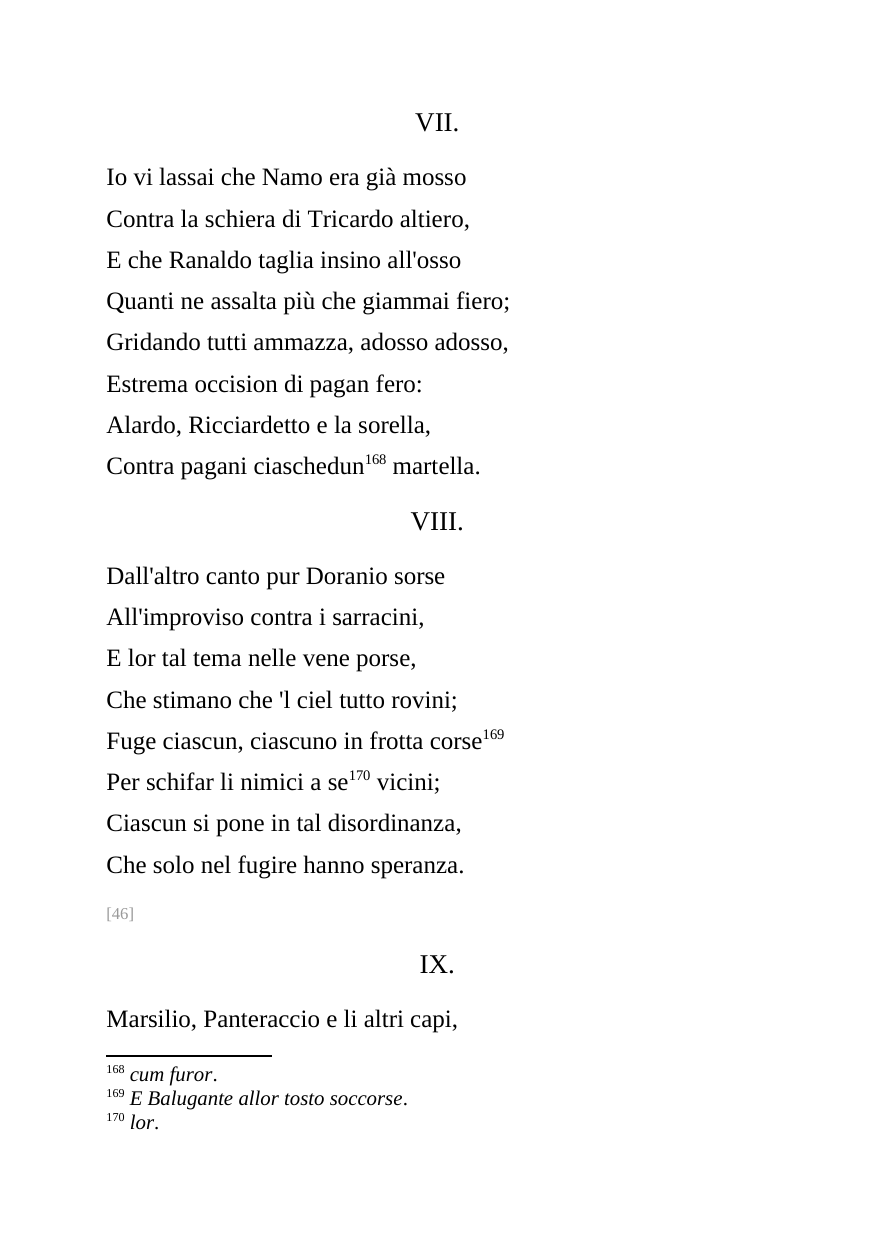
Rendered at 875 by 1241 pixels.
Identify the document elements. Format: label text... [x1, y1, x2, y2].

text E Balugante allor tosto soccorse. [106, 1086, 768, 1110]
text Contra pagani ciaschedun martella. [106, 451, 768, 480]
text E che Ranaldo taglia insino all'osso [106, 245, 768, 274]
title VII. [106, 106, 768, 137]
text Estrema occision di pagan fero: [106, 369, 768, 397]
text Che solo nel fugire hanno speranza. [106, 850, 768, 878]
text cum furor. [106, 1062, 768, 1086]
title VIII. [106, 505, 768, 536]
text Marsilio, Panteraccio e li altri capi, [106, 1004, 768, 1033]
text Alardo, Ricciardetto e la sorella, [106, 410, 768, 439]
text Io vi lassai che Namo era già mosso [106, 162, 768, 191]
text Che stimano che 'l ciel tutto rovini; [106, 685, 768, 713]
text Contra la schiera di Tricardo altiero, [106, 204, 768, 232]
text E lor tal tema nelle vene porse, [106, 643, 768, 672]
text lor. [106, 1110, 768, 1134]
text All'improviso contra i sarracini, [106, 602, 768, 631]
text Ciascun si pone in tal disordinanza, [106, 808, 768, 837]
text [46] [106, 903, 768, 923]
text Quanti ne assalta più che giammai fiero; [106, 286, 768, 315]
text Dall'altro canto pur Doranio sorse [106, 561, 768, 590]
text Gridando tutti ammazza, adosso adosso, [106, 327, 768, 356]
text Fuge ciascun, ciascuno in frotta corse [106, 726, 768, 755]
title IX. [106, 948, 768, 979]
text Per schifar li nimici a se vicini; [106, 767, 768, 796]
